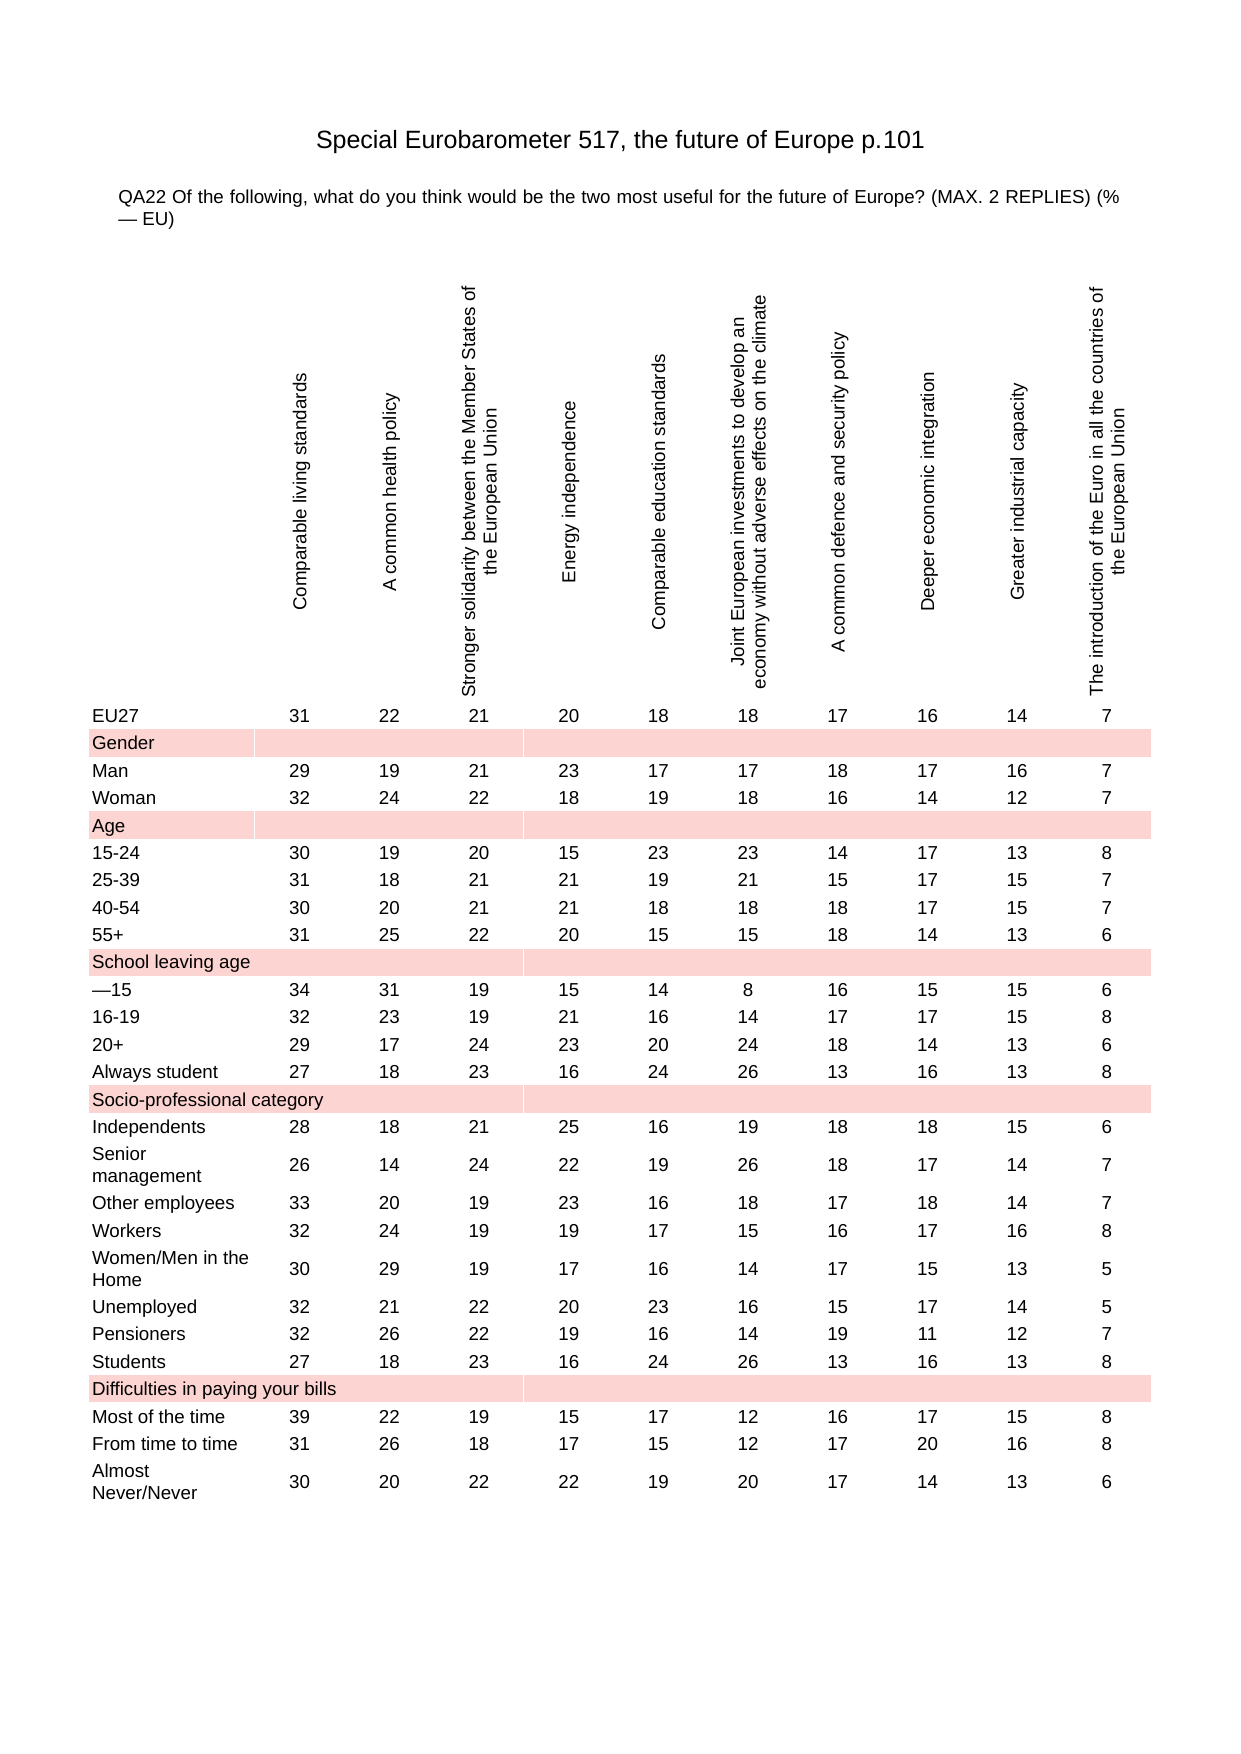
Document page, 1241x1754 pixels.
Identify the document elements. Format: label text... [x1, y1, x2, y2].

table_cell 16 [882, 1058, 972, 1085]
table_cell 31 [255, 866, 344, 894]
table_cell 31 [255, 702, 344, 729]
table_cell 31 [255, 921, 344, 948]
table_cell Difficulties in paying your bills [89, 1375, 344, 1402]
table_cell 19 [344, 757, 434, 784]
table_cell Most of the time [89, 1403, 254, 1430]
table_cell Woman [89, 784, 254, 811]
table_header Stronger solidarity between the Member States of the European Union [434, 282, 523, 702]
table_cell [793, 1085, 882, 1113]
table_cell [255, 729, 344, 757]
table_cell 18 [793, 1031, 882, 1058]
table_cell 17 [882, 1293, 972, 1320]
table_cell 18 [613, 894, 703, 921]
table_cell 7 [1062, 1189, 1151, 1217]
table_cell 14 [882, 921, 972, 948]
table_cell 18 [882, 1113, 972, 1140]
table_cell 12 [972, 784, 1062, 811]
table_cell 15-24 [89, 839, 254, 866]
table_cell 7 [1062, 702, 1151, 729]
table_cell Socio-professional category [89, 1085, 434, 1113]
table_cell 19 [434, 1403, 523, 1430]
table_cell 13 [972, 839, 1062, 866]
table_cell 19 [434, 976, 523, 1003]
table_cell 17 [882, 1217, 972, 1244]
table_cell 23 [613, 1293, 703, 1320]
table_cell 19 [434, 1189, 523, 1217]
table_cell 32 [255, 1320, 344, 1348]
table_cell 14 [703, 1003, 793, 1031]
table_cell 16 [972, 757, 1062, 784]
table_cell 31 [255, 1430, 344, 1457]
table_cell Gender [89, 729, 254, 757]
table_cell 12 [972, 1320, 1062, 1348]
table_header A common defence and security policy [793, 282, 882, 702]
table_cell 16 [613, 1320, 703, 1348]
table_cell From time to time [89, 1430, 254, 1457]
table_cell 7 [1062, 784, 1151, 811]
table_cell 15 [703, 921, 793, 948]
table_cell 27 [255, 1348, 344, 1375]
table_cell 7 [1062, 757, 1151, 784]
table_cell 21 [434, 866, 523, 894]
table_cell 15 [524, 839, 613, 866]
table_cell [882, 811, 972, 839]
table_cell [613, 949, 703, 976]
table_cell Senior management [89, 1140, 254, 1189]
table_cell 16 [882, 1348, 972, 1375]
table_cell 20 [524, 702, 613, 729]
table_cell 17 [882, 1003, 972, 1031]
table_cell 17 [344, 1031, 434, 1058]
table_header A common health policy [344, 282, 434, 702]
table_header Deeper economic integration [882, 282, 972, 702]
table_cell 6 [1062, 1457, 1151, 1506]
table_cell 18 [793, 921, 882, 948]
table_cell 22 [524, 1457, 613, 1506]
table_cell 13 [972, 1348, 1062, 1375]
table_cell 8 [1062, 1003, 1151, 1031]
table_cell [344, 811, 434, 839]
table_cell [882, 949, 972, 976]
table_cell 14 [972, 1140, 1062, 1189]
table_cell 19 [613, 866, 703, 894]
table_cell [524, 729, 613, 757]
table_cell 20 [344, 1189, 434, 1217]
table_cell 17 [882, 1403, 972, 1430]
table_cell 14 [882, 1031, 972, 1058]
table_cell 12 [703, 1430, 793, 1457]
table_cell 13 [793, 1348, 882, 1375]
table_cell 14 [972, 702, 1062, 729]
table_cell 21 [524, 866, 613, 894]
table_cell 8 [1062, 1430, 1151, 1457]
table_cell 18 [703, 894, 793, 921]
table_cell 16-19 [89, 1003, 254, 1031]
table_cell 18 [703, 784, 793, 811]
table_cell [793, 1375, 882, 1402]
table_cell 17 [882, 866, 972, 894]
table_cell 7 [1062, 894, 1151, 921]
table_cell 20 [882, 1430, 972, 1457]
table_cell 40-54 [89, 894, 254, 921]
table_cell 18 [434, 1430, 523, 1457]
table_cell 31 [344, 976, 434, 1003]
table_cell [793, 729, 882, 757]
table_cell 17 [882, 1140, 972, 1189]
table_cell 16 [524, 1348, 613, 1375]
table_cell 21 [434, 757, 523, 784]
table_cell [613, 729, 703, 757]
table_cell 30 [255, 1244, 344, 1293]
table_cell 26 [703, 1348, 793, 1375]
table_cell 16 [972, 1430, 1062, 1457]
table_cell 8 [1062, 1217, 1151, 1244]
table_cell 21 [434, 702, 523, 729]
table_cell Almost Never/Never [89, 1457, 254, 1506]
table_cell [703, 811, 793, 839]
table_cell 16 [613, 1244, 703, 1293]
table_cell 17 [793, 1244, 882, 1293]
table_cell 19 [344, 839, 434, 866]
table_cell [613, 1085, 703, 1113]
table_cell 21 [434, 1113, 523, 1140]
table_cell 14 [613, 976, 703, 1003]
table_cell 16 [613, 1113, 703, 1140]
table_cell 15 [524, 1403, 613, 1430]
table_cell [1062, 729, 1151, 757]
table_cell 24 [613, 1058, 703, 1085]
table_cell [793, 811, 882, 839]
table_cell [344, 1375, 434, 1402]
table_header The introduction of the Euro in all the countries of the European Union [1062, 282, 1151, 702]
table_cell [344, 729, 434, 757]
table_cell [703, 1375, 793, 1402]
table_cell 26 [344, 1430, 434, 1457]
table_cell 32 [255, 1293, 344, 1320]
table_header Comparable living standards [255, 282, 344, 702]
table_cell 18 [344, 1058, 434, 1085]
table_cell 15 [882, 1244, 972, 1293]
table_cell 22 [344, 702, 434, 729]
table_cell 20 [703, 1457, 793, 1506]
table_cell 8 [1062, 839, 1151, 866]
table_cell 17 [793, 1430, 882, 1457]
table_cell 14 [882, 784, 972, 811]
table_cell 8 [1062, 1403, 1151, 1430]
table_cell 23 [344, 1003, 434, 1031]
table_cell 21 [703, 866, 793, 894]
table_cell [524, 1085, 613, 1113]
table_cell 15 [793, 1293, 882, 1320]
table_cell 34 [255, 976, 344, 1003]
table_cell 11 [882, 1320, 972, 1348]
table_header Greater industrial capacity [972, 282, 1062, 702]
table_cell 30 [255, 1457, 344, 1506]
table_cell [434, 949, 523, 976]
table_cell 26 [255, 1140, 344, 1189]
table_cell 18 [344, 1113, 434, 1140]
table_cell 29 [344, 1244, 434, 1293]
table_cell 22 [434, 921, 523, 948]
table_cell [1062, 811, 1151, 839]
table_cell Pensioners [89, 1320, 254, 1348]
table_cell 23 [613, 839, 703, 866]
table_cell 17 [793, 1189, 882, 1217]
table_cell 15 [524, 976, 613, 1003]
table_cell 17 [613, 1403, 703, 1430]
table_cell 30 [255, 839, 344, 866]
table_cell [793, 949, 882, 976]
table_cell 18 [344, 866, 434, 894]
table_cell 23 [524, 757, 613, 784]
table_header Joint European investments to develop an economy without adverse effects on the climate [703, 282, 793, 702]
table_cell 21 [344, 1293, 434, 1320]
table_cell 22 [434, 784, 523, 811]
table_cell 8 [703, 976, 793, 1003]
table_cell 17 [524, 1430, 613, 1457]
table_cell 19 [434, 1003, 523, 1031]
table_cell 14 [703, 1320, 793, 1348]
table_cell 21 [524, 894, 613, 921]
table_cell 6 [1062, 1113, 1151, 1140]
table_cell 33 [255, 1189, 344, 1217]
table_cell 25 [344, 921, 434, 948]
table_cell 16 [793, 1217, 882, 1244]
table_cell 18 [344, 1348, 434, 1375]
table_cell 20 [613, 1031, 703, 1058]
table_cell 23 [524, 1189, 613, 1217]
table_cell [882, 729, 972, 757]
table_cell 16 [703, 1293, 793, 1320]
table_cell [434, 729, 523, 757]
table_cell 14 [703, 1244, 793, 1293]
table_cell [344, 949, 434, 976]
table_cell 7 [1062, 866, 1151, 894]
table_cell [972, 729, 1062, 757]
table_cell 20 [344, 1457, 434, 1506]
table_cell 15 [793, 866, 882, 894]
table_header Comparable education standards [613, 282, 703, 702]
table_cell [972, 1085, 1062, 1113]
table_cell 19 [524, 1217, 613, 1244]
table_cell [972, 811, 1062, 839]
table_cell 7 [1062, 1320, 1151, 1348]
table_cell [524, 1375, 613, 1402]
table_cell [972, 1375, 1062, 1402]
table_cell [434, 811, 523, 839]
table_cell EU27 [89, 702, 254, 729]
table_cell 16 [613, 1003, 703, 1031]
table_cell [703, 1085, 793, 1113]
table_cell [613, 1375, 703, 1402]
table_cell Age [89, 811, 254, 839]
table_cell 22 [344, 1403, 434, 1430]
table_cell 16 [793, 976, 882, 1003]
table_cell 18 [703, 1189, 793, 1217]
table_cell 17 [793, 1457, 882, 1506]
table_cell 22 [434, 1320, 523, 1348]
table_cell 15 [972, 894, 1062, 921]
table_cell 20 [344, 894, 434, 921]
text QA22 Of the following, what do you think would be the two most useful for the future of Europe? (MAX. 2 REPLIES) (% — EU) [118, 186, 1122, 229]
table_cell 16 [793, 784, 882, 811]
table_cell 26 [344, 1320, 434, 1348]
table_cell [1062, 1085, 1151, 1113]
table_cell 16 [882, 702, 972, 729]
table_cell 20 [434, 839, 523, 866]
table_cell 24 [434, 1140, 523, 1189]
table_cell School leaving age [89, 949, 344, 976]
table_cell 14 [344, 1140, 434, 1189]
table_cell 19 [434, 1244, 523, 1293]
table_cell 17 [882, 839, 972, 866]
table_cell 17 [882, 894, 972, 921]
table_cell 18 [793, 757, 882, 784]
table_cell 14 [972, 1293, 1062, 1320]
table_cell Man [89, 757, 254, 784]
table_cell [524, 811, 613, 839]
table_cell 20+ [89, 1031, 254, 1058]
table_cell 17 [613, 757, 703, 784]
table_cell 21 [524, 1003, 613, 1031]
table_cell 55+ [89, 921, 254, 948]
table_cell 17 [793, 702, 882, 729]
table_cell 8 [1062, 1348, 1151, 1375]
table_cell [972, 949, 1062, 976]
table_cell 17 [882, 757, 972, 784]
table_cell 18 [793, 1113, 882, 1140]
table_cell 14 [882, 1457, 972, 1506]
table_cell 30 [255, 894, 344, 921]
table_cell 23 [434, 1348, 523, 1375]
table_cell [882, 1085, 972, 1113]
table_cell 6 [1062, 1031, 1151, 1058]
table_cell Always student [89, 1058, 254, 1085]
table_cell 15 [972, 1113, 1062, 1140]
table_cell 16 [972, 1217, 1062, 1244]
table_cell 22 [434, 1293, 523, 1320]
table_cell 18 [613, 702, 703, 729]
table_cell [255, 811, 344, 839]
table_cell 13 [972, 1244, 1062, 1293]
table_cell 24 [703, 1031, 793, 1058]
table_cell 8 [1062, 1058, 1151, 1085]
table_cell 7 [1062, 1140, 1151, 1189]
table_cell 32 [255, 1217, 344, 1244]
table_cell 28 [255, 1113, 344, 1140]
table_cell 27 [255, 1058, 344, 1085]
table_cell 15 [972, 976, 1062, 1003]
table_cell 16 [524, 1058, 613, 1085]
table_cell 12 [703, 1403, 793, 1430]
table_cell 6 [1062, 921, 1151, 948]
table_cell 13 [972, 1058, 1062, 1085]
table_cell 39 [255, 1403, 344, 1430]
table_cell 32 [255, 1003, 344, 1031]
table_cell [882, 1375, 972, 1402]
table_cell 24 [344, 1217, 434, 1244]
table_cell 16 [613, 1189, 703, 1217]
table_cell 23 [434, 1058, 523, 1085]
table_cell 15 [972, 866, 1062, 894]
table_cell 17 [524, 1244, 613, 1293]
table_cell 29 [255, 757, 344, 784]
table_cell [1062, 949, 1151, 976]
table_cell 24 [344, 784, 434, 811]
table_cell 20 [524, 921, 613, 948]
table_cell Unemployed [89, 1293, 254, 1320]
table_cell [434, 1375, 523, 1402]
table_cell 29 [255, 1031, 344, 1058]
table_cell 25 [524, 1113, 613, 1140]
table_cell [703, 729, 793, 757]
table_cell 13 [972, 1031, 1062, 1058]
table_cell 14 [793, 839, 882, 866]
table_cell 32 [255, 784, 344, 811]
table_cell Independents [89, 1113, 254, 1140]
table_cell 21 [434, 894, 523, 921]
table_cell 13 [793, 1058, 882, 1085]
table_cell 15 [972, 1003, 1062, 1031]
table_cell 18 [793, 1140, 882, 1189]
table_cell 24 [613, 1348, 703, 1375]
table_cell 17 [703, 757, 793, 784]
table_cell [524, 949, 613, 976]
table_cell 17 [613, 1217, 703, 1244]
table_cell 26 [703, 1058, 793, 1085]
table_cell 13 [972, 921, 1062, 948]
table_cell 25-39 [89, 866, 254, 894]
table_cell 15 [613, 921, 703, 948]
table_cell 19 [613, 784, 703, 811]
table_header [89, 282, 254, 702]
table_cell 19 [703, 1113, 793, 1140]
table_cell 19 [613, 1457, 703, 1506]
table_cell Students [89, 1348, 254, 1375]
table_cell 18 [524, 784, 613, 811]
table_cell 15 [972, 1403, 1062, 1430]
table_cell [1062, 1375, 1151, 1402]
table_cell 20 [524, 1293, 613, 1320]
table_cell 15 [703, 1217, 793, 1244]
table_cell 18 [793, 894, 882, 921]
table_cell 15 [882, 976, 972, 1003]
table_cell 17 [793, 1003, 882, 1031]
table_cell 14 [972, 1189, 1062, 1217]
table_cell 22 [524, 1140, 613, 1189]
table_cell 19 [524, 1320, 613, 1348]
table_cell 24 [434, 1031, 523, 1058]
table_cell 6 [1062, 976, 1151, 1003]
table_cell —15 [89, 976, 254, 1003]
table_cell [703, 949, 793, 976]
table_cell 19 [613, 1140, 703, 1189]
table_cell 23 [524, 1031, 613, 1058]
table_cell 18 [882, 1189, 972, 1217]
table_cell Other employees [89, 1189, 254, 1217]
table_cell 22 [434, 1457, 523, 1506]
table_cell 13 [972, 1457, 1062, 1506]
table_cell 16 [793, 1403, 882, 1430]
table_cell 18 [703, 702, 793, 729]
table_cell 19 [793, 1320, 882, 1348]
table_header Energy independence [524, 282, 613, 702]
table_cell 26 [703, 1140, 793, 1189]
table_cell 23 [703, 839, 793, 866]
table_cell Workers [89, 1217, 254, 1244]
table_cell 19 [434, 1217, 523, 1244]
table_cell [613, 811, 703, 839]
table_cell [434, 1085, 523, 1113]
table_cell 15 [613, 1430, 703, 1457]
table_cell Women/Men in the Home [89, 1244, 254, 1293]
table_cell 5 [1062, 1293, 1151, 1320]
table_cell 5 [1062, 1244, 1151, 1293]
